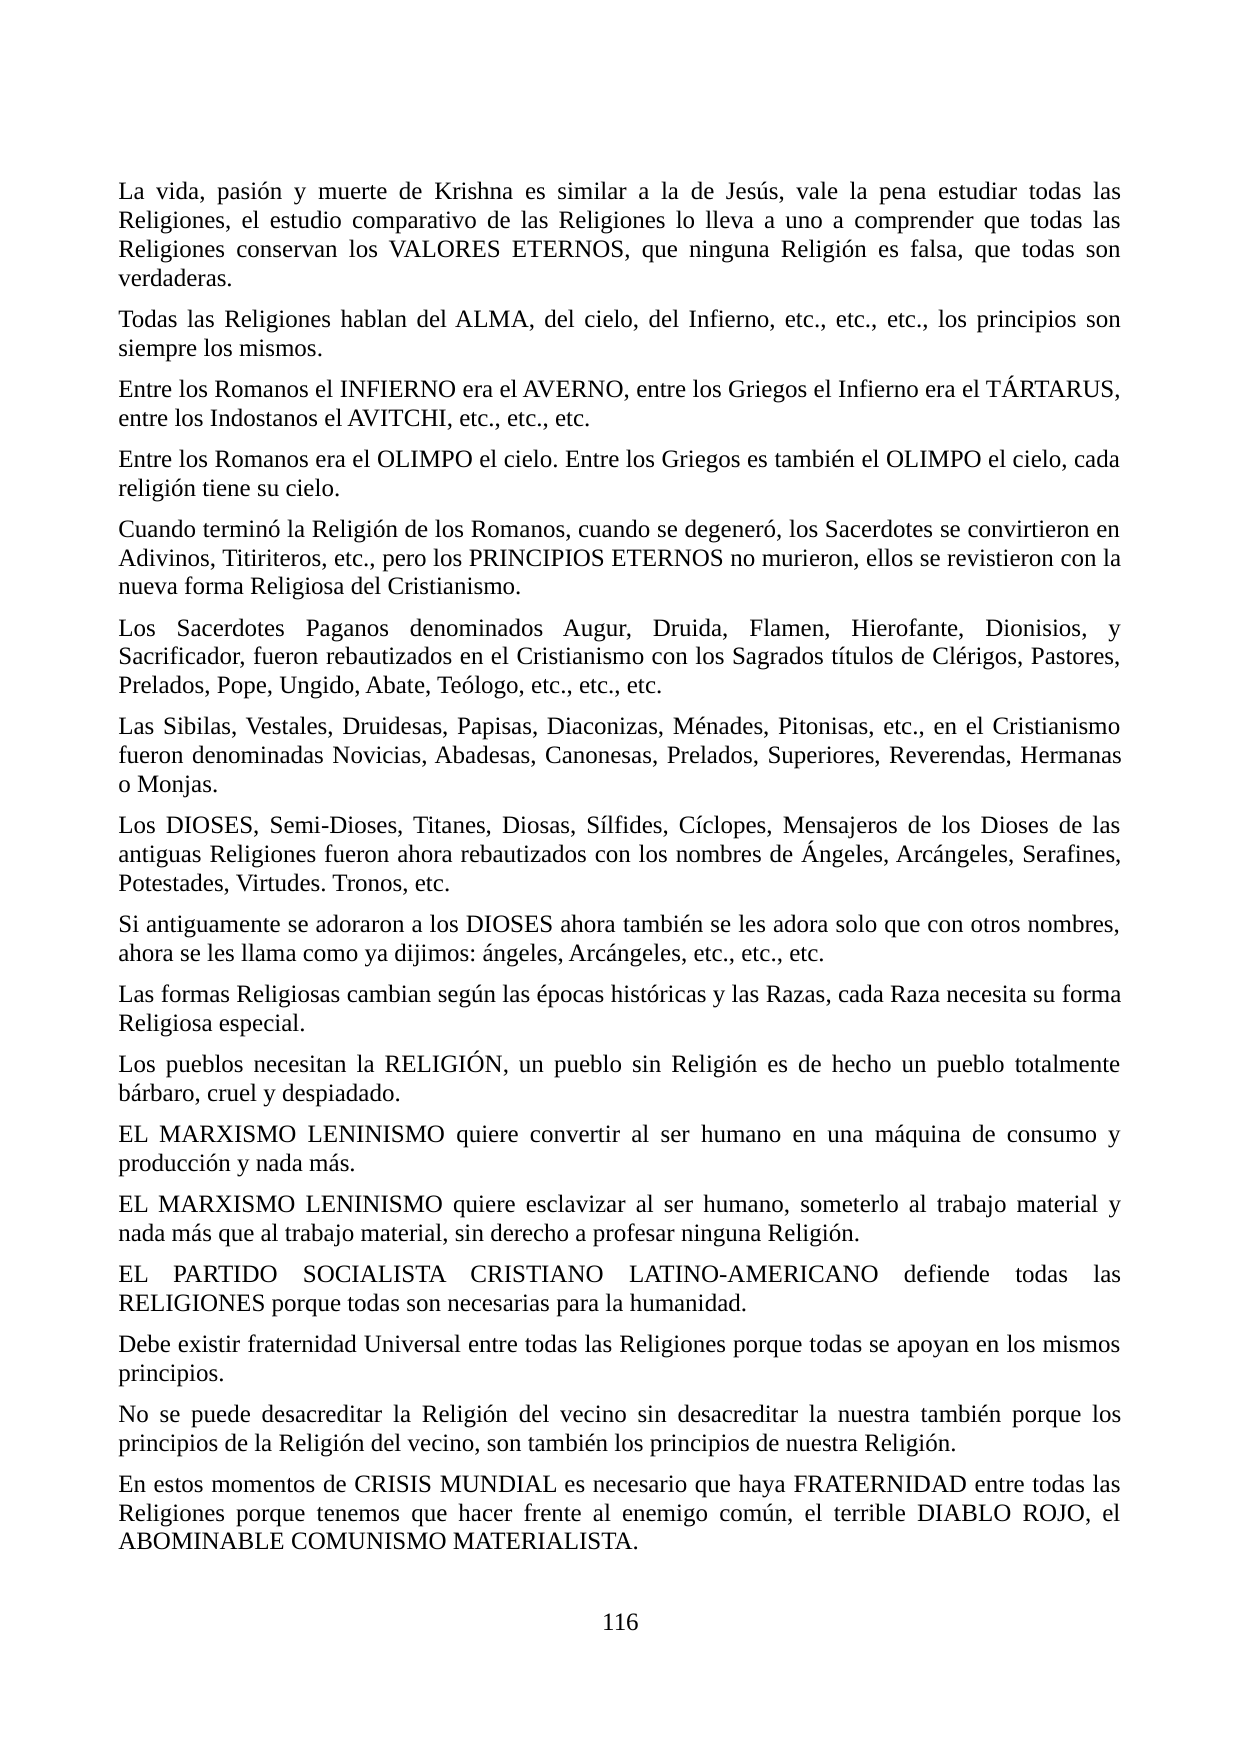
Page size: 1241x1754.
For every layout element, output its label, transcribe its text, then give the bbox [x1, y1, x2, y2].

text EL MARXISMO LENINISMO quiere esclavizar al ser humano, someterlo al trabajo material y nada más que al trabajo material, sin derecho a profesar ninguna Religión. [118, 1189, 1122, 1246]
text Entre los Romanos era el OLIMPO el cielo. Entre los Griegos es también el OLIMPO el cielo, cada religión tiene su cielo. [118, 444, 1122, 501]
text En estos momentos de CRISIS MUNDIAL es necesario que haya FRATERNIDAD entre todas las Religiones porque tenemos que hacer frente al enemigo común, el terrible DIABLO ROJO, el ABOMINABLE COMUNISMO MATERIALISTA. [118, 1469, 1122, 1555]
text EL PARTIDO SOCIALISTA CRISTIANO LATINO-AMERICANO defiende todas las RELIGIONES porque todas son necesarias para la humanidad. [118, 1259, 1122, 1316]
text Los pueblos necesitan la RELIGIÓN, un pueblo sin Religión es de hecho un pueblo totalmente bárbaro, cruel y despiadado. [118, 1049, 1122, 1106]
text Entre los Romanos el INFIERNO era el AVERNO, entre los Griegos el Infierno era el TÁRTARUS, entre los Indostanos el AVITCHI, etc., etc., etc. [118, 374, 1122, 431]
text Los DIOSES, Semi-Dioses, Titanes, Diosas, Sílfides, Cíclopes, Mensajeros de los Dioses de las antiguas Religiones fueron ahora rebautizados con los nombres de Ángeles, Arcángeles, Serafines, Potestades, Virtudes. Tronos, etc. [118, 810, 1122, 896]
text Las Sibilas, Vestales, Druidesas, Papisas, Diaconizas, Ménades, Pitonisas, etc., en el Cristianismo fueron denominadas Novicias, Abadesas, Canonesas, Prelados, Superiores, Reverendas, Hermanas o Monjas. [118, 711, 1122, 798]
text Debe existir fraternidad Universal entre todas las Religiones porque todas se apoyan en los mismos principios. [118, 1329, 1122, 1386]
text No se puede desacreditar la Religión del vecino sin desacreditar la nuestra también porque los principios de la Religión del vecino, son también los principios de nuestra Religión. [118, 1399, 1122, 1456]
text Cuando terminó la Religión de los Romanos, cuando se degeneró, los Sacerdotes se convirtieron en Adivinos, Titiriteros, etc., pero los PRINCIPIOS ETERNOS no murieron, ellos se revistieron con la nueva forma Religiosa del Cristianismo. [118, 514, 1122, 600]
text Los Sacerdotes Paganos denominados Augur, Druida, Flamen, Hierofante, Dionisios, y Sacrificador, fueron rebautizados en el Cristianismo con los Sagrados títulos de Clérigos, Pastores, Prelados, Pope, Ungido, Abate, Teólogo, etc., etc., etc. [118, 613, 1122, 699]
text Si antiguamente se adoraron a los DIOSES ahora también se les adora solo que con otros nombres, ahora se les llama como ya dijimos: ángeles, Arcángeles, etc., etc., etc. [118, 909, 1122, 966]
text Las formas Religiosas cambian según las épocas históricas y las Razas, cada Raza necesita su forma Religiosa especial. [118, 979, 1122, 1036]
text EL MARXISMO LENINISMO quiere convertir al ser humano en una máquina de consumo y producción y nada más. [118, 1119, 1122, 1176]
text Todas las Religiones hablan del ALMA, del cielo, del Infierno, etc., etc., etc., los principios son siempre los mismos. [118, 304, 1122, 361]
text La vida, pasión y muerte de Krishna es similar a la de Jesús, vale la pena estudiar todas las Religiones, el estudio comparativo de las Religiones lo lleva a uno a comprender que todas las Religiones conservan los VALORES ETERNOS, que ninguna Religión es falsa, que todas son verdaderas. [118, 176, 1122, 291]
